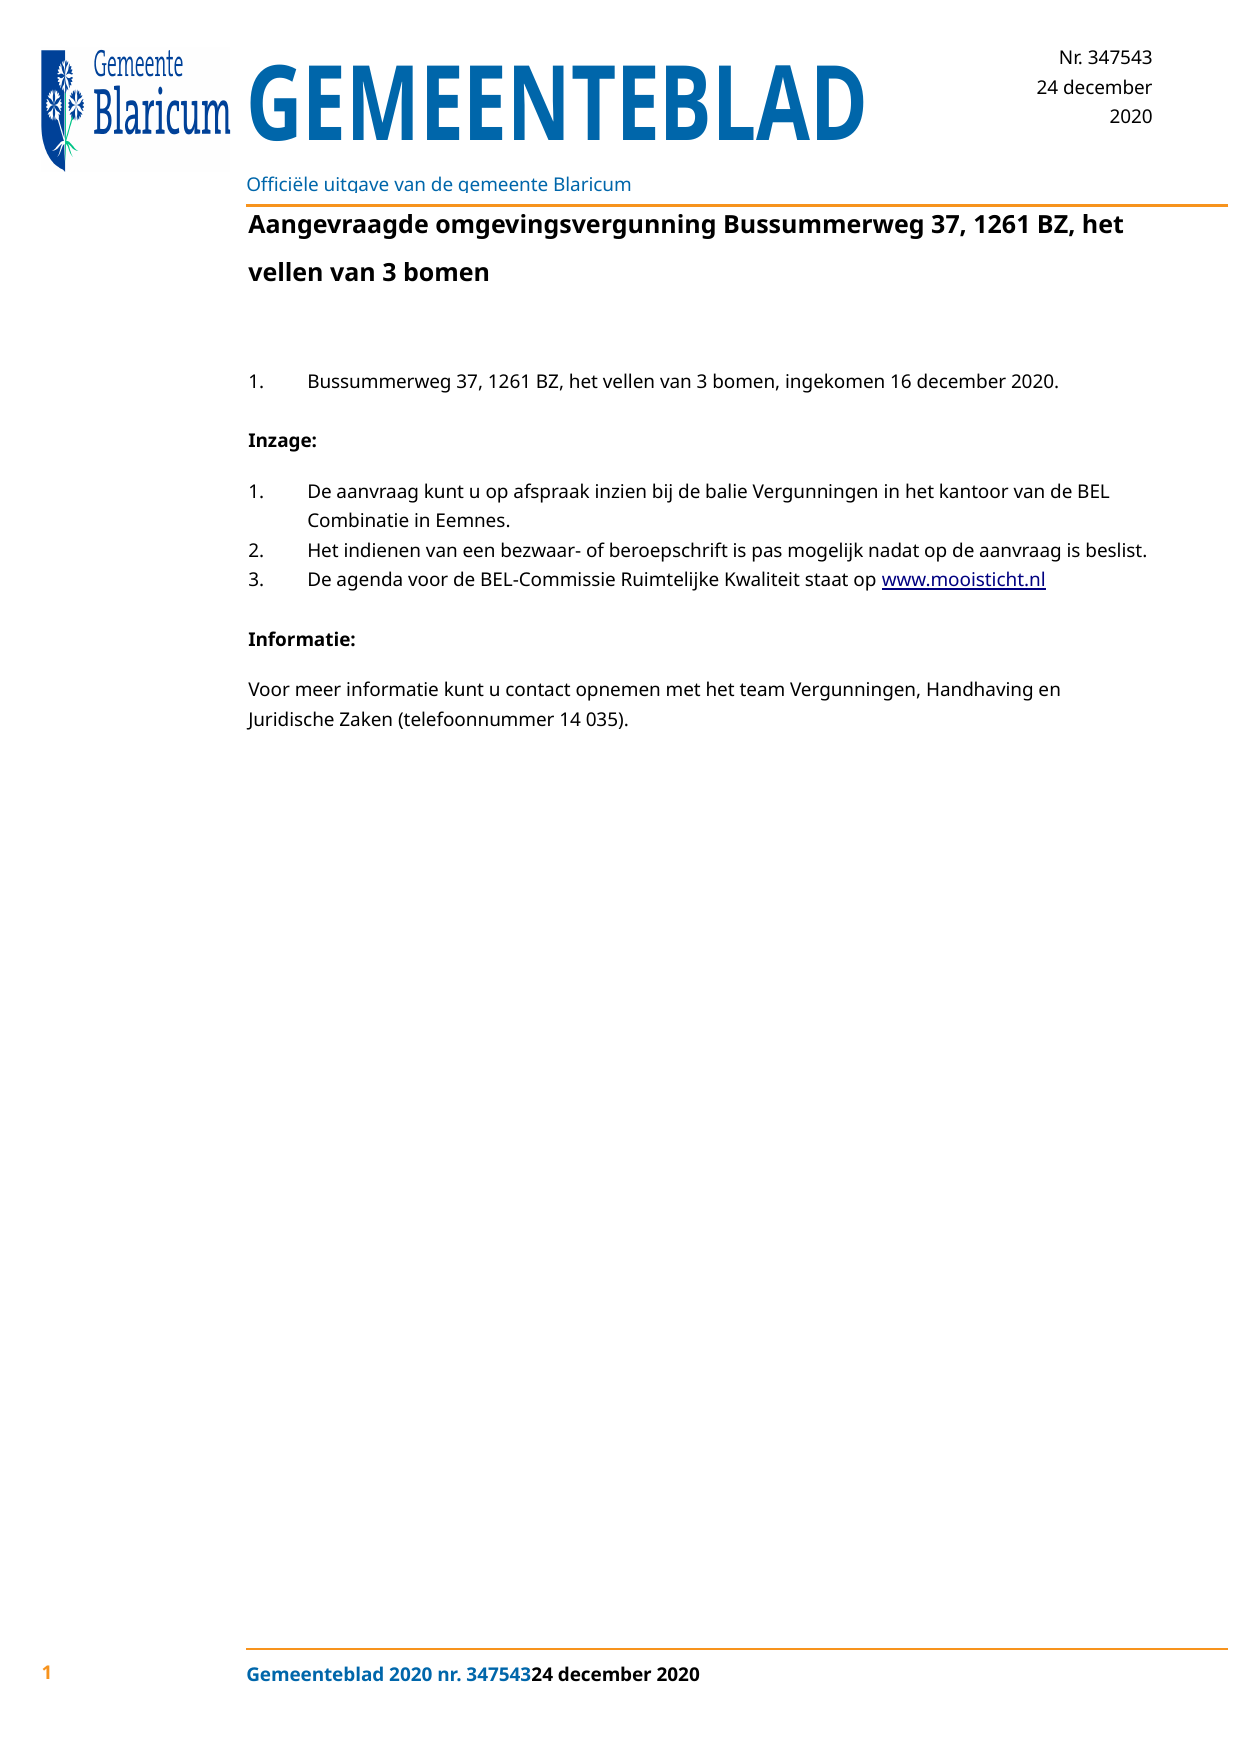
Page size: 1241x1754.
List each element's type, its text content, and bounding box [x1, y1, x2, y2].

list De agenda voor de BEL-Commissie Ruimtelijke Kwaliteit staat op www.mooisticht.nl [248, 567, 1152, 592]
text Voor meer informatie kunt u contact opnemen met het team Vergunningen, Handhaving en Juridische Zaken (telefoonnummer 14 035). [248, 676, 1152, 732]
list De aanvraag kunt u op afspraak inzien bij de balie Vergunningen in het kantoor van de BEL Combinatie in Eemnes. [248, 478, 1152, 533]
text Aangevraagde omgevingsvergunning Bussummerweg 37, 1261 BZ, het vellen van 3 bomen [248, 207, 1152, 288]
list Bussummerweg 37, 1261 BZ, het vellen van 3 bomen, ingekomen 16 december 2020. [248, 368, 1152, 394]
text Inzage: [248, 427, 1152, 453]
picture [41, 47, 231, 172]
text Informatie: [248, 626, 1152, 652]
list Het indienen van een bezwaar- of beroepschrift is pas mogelijk nadat op de aanvraag is beslist. [248, 537, 1152, 563]
